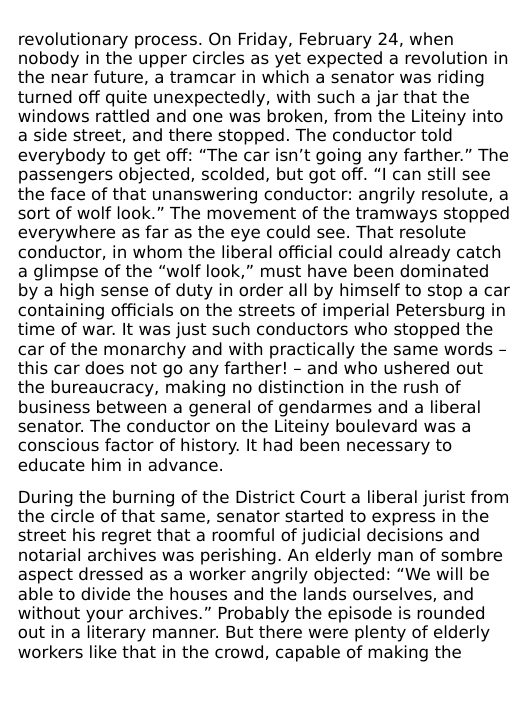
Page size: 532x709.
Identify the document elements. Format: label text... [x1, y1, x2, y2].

text revolutionary process. On Friday, February 24, when nobody in the upper circles as yet expected a revolution in the near future, a tramcar in which a senator was riding turned off quite unexpectedly, with such a jar that the windows rattled and one was broken, from the Liteiny into a side street, and there stopped. The conductor told everybody to get off: “The car isn’t going any farther.” The passengers objected, scolded, but got off. “I can still see the face of that unanswering conductor: angrily resolute, a sort of wolf look.” The movement of the tramways stopped everywhere as far as the eye could see. That resolute conductor, in whom the liberal official could already catch a glimpse of the “wolf look,” must have been dominated by a high sense of duty in order all by himself to stop a car containing officials on the streets of imperial Petersburg in time of war. It was just such conductors who stopped the car of the monarchy and with practically the same words – this car does not go any farther! – and who ushered out the bureaucracy, making no distinction in the rush of business between a general of gendarmes and a liberal senator. The conductor on the Liteiny boulevard was a conscious factor of history. It had been necessary to educate him in advance. [18, 29, 514, 475]
text During the burning of the District Court a liberal jurist from the circle of that same, senator started to express in the street his regret that a roomful of judicial decisions and notarial archives was perishing. An elderly man of sombre aspect dressed as a worker angrily objected: “We will be able to divide the houses and the lands ourselves, and without your archives.” Probably the episode is rounded out in a literary manner. But there were plenty of elderly workers like that in the crowd, capable of making the [18, 488, 514, 662]
